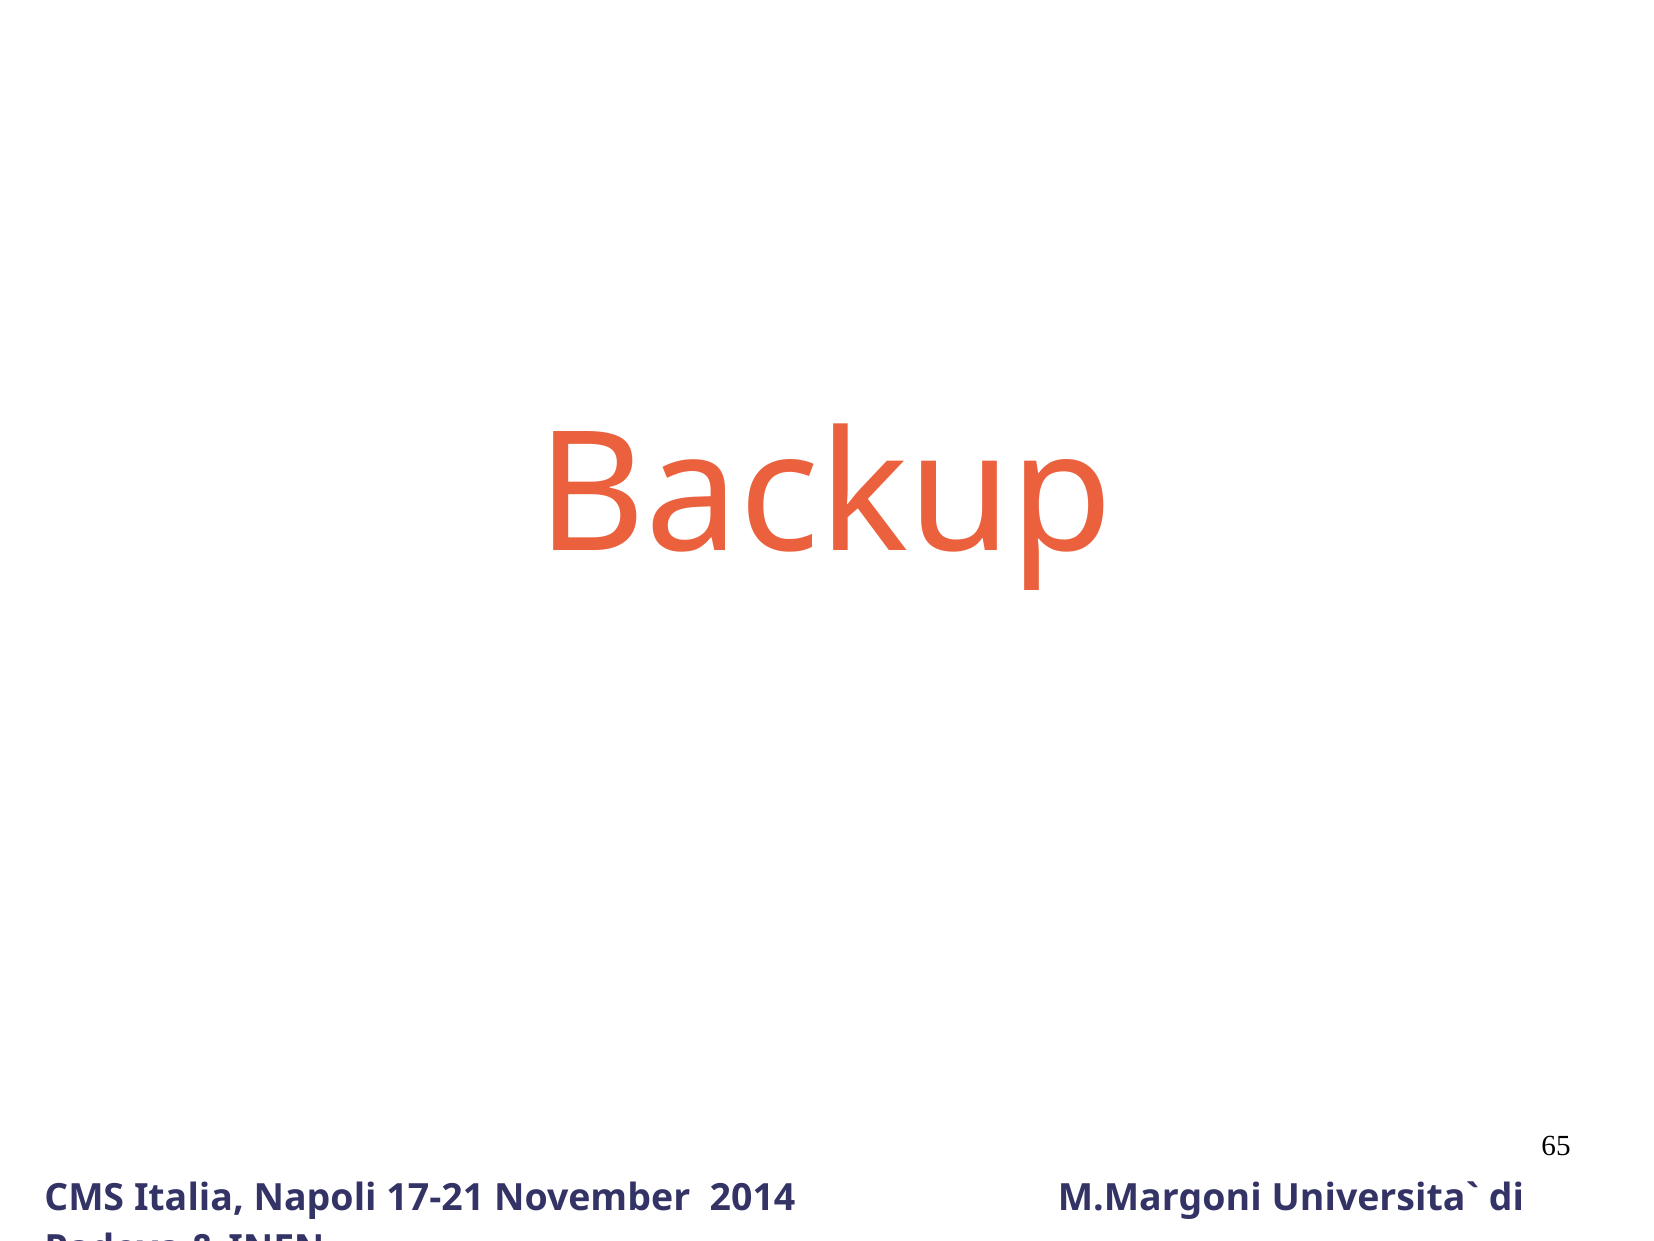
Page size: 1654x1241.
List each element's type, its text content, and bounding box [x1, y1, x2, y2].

text_box Backup [5, 364, 1654, 1066]
text_box CMS Italia, Napoli 17-21 November 2014 M.Margoni Universita` di Padova & INFN [29, 1163, 1625, 1237]
